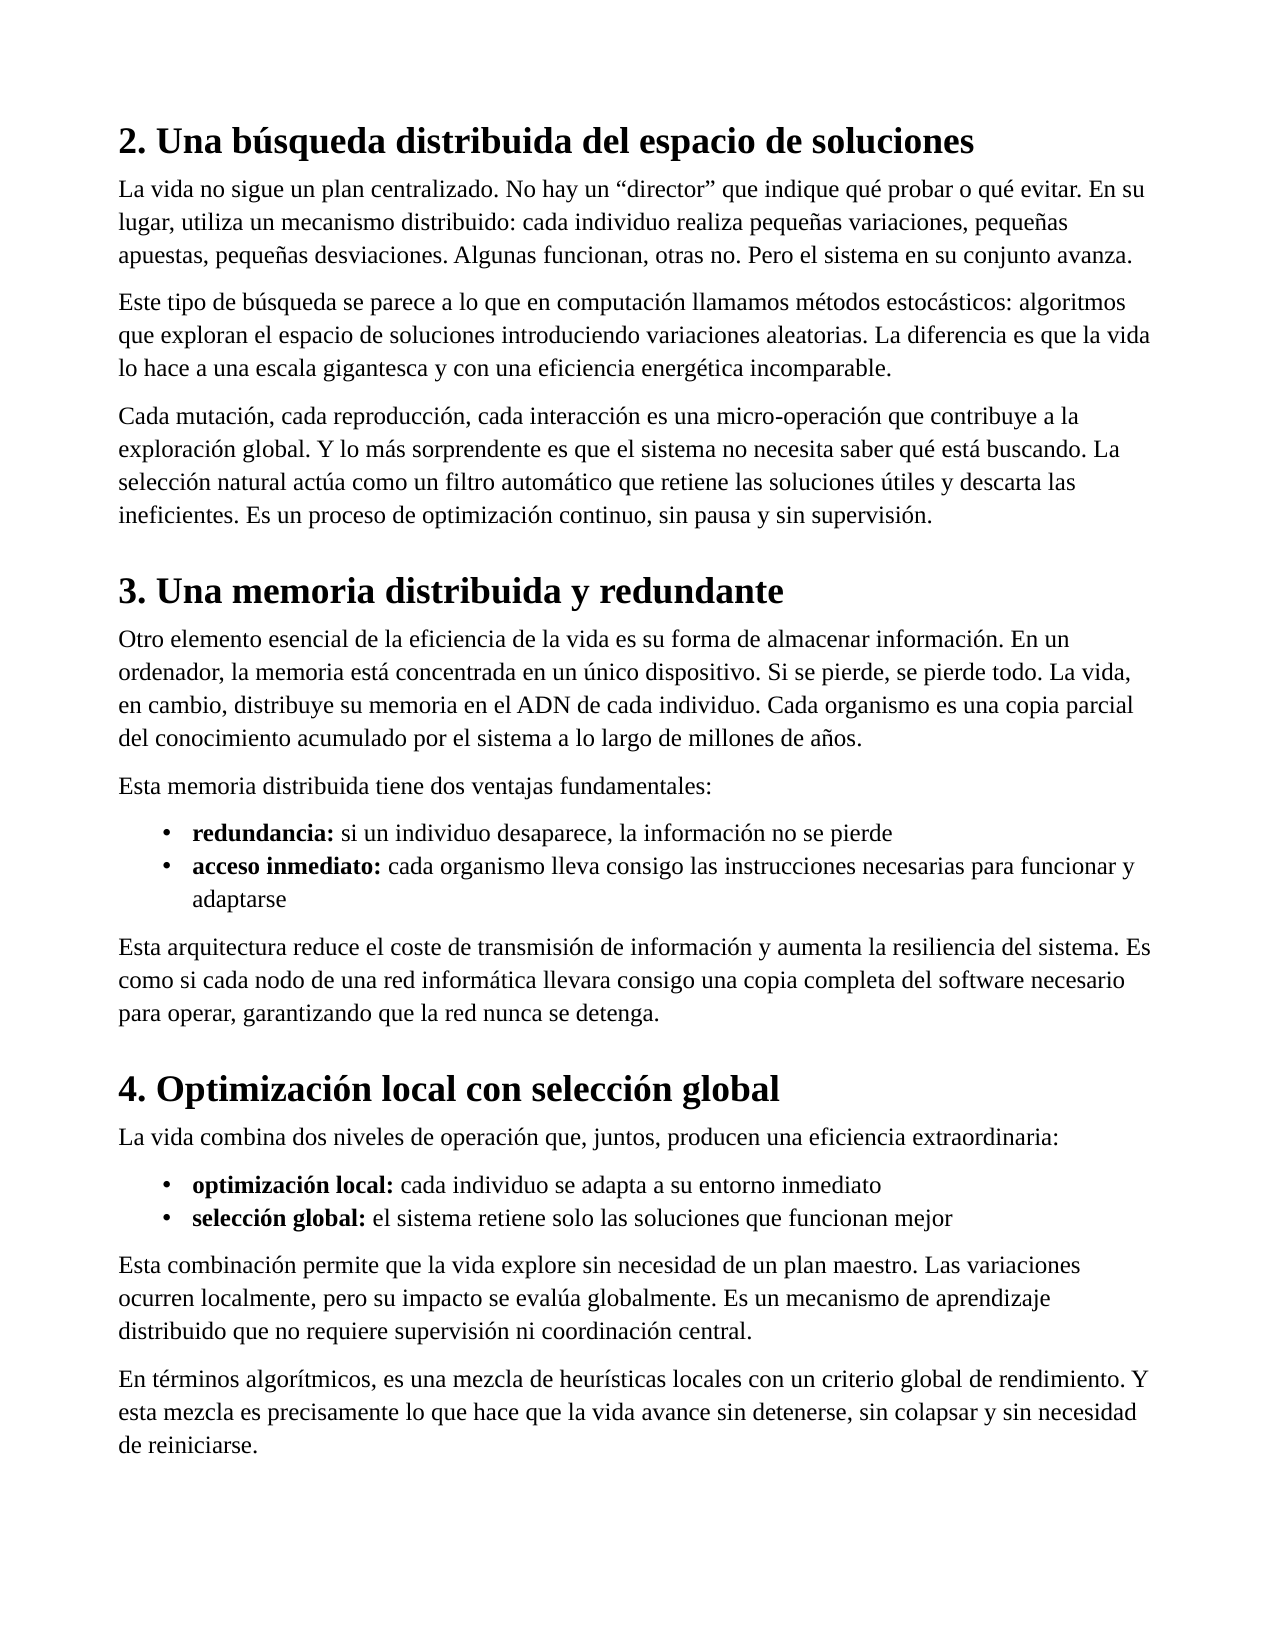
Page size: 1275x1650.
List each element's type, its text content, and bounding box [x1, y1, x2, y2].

subtitle 4. Optimización local con selección global [118, 1067, 1157, 1110]
text Esta combinación permite que la vida explore sin necesidad de un plan maestro. Las variaciones ocurren localmente, pero su impacto se evalúa globalmente. Es un mecanismo de aprendizaje distribuido que no requiere supervisión ni coordinación central. [118, 1250, 1157, 1345]
text La vida combina dos niveles de operación que, juntos, producen una eficiencia extraordinaria: [118, 1122, 1157, 1151]
text La vida no sigue un plan centralizado. No hay un “director” que indique qué probar o qué evitar. En su lugar, utiliza un mecanismo distribuido: cada individuo realiza pequeñas variaciones, pequeñas apuestas, pequeñas desviaciones. Algunas funcionan, otras no. Pero el sistema en su conjunto avanza. [118, 174, 1157, 268]
list selección global: el sistema retiene solo las soluciones que funcionan mejor [162, 1203, 1157, 1232]
list acceso inmediato: cada organismo lleva consigo las instrucciones necesarias para funcionar y adaptarse [162, 851, 1157, 913]
text Esta arquitectura reduce el coste de transmisión de información y aumenta la resiliencia del sistema. Es como si cada nodo de una red informática llevara consigo una copia completa del software necesario para operar, garantizando que la red nunca se detenga. [118, 932, 1157, 1027]
subtitle 3. Una memoria distribuida y redundante [118, 568, 1157, 612]
text Esta memoria distribuida tiene dos ventajas fundamentales: [118, 771, 1157, 799]
text En términos algorítmicos, es una mezcla de heurísticas locales con un criterio global de rendimiento. Y esta mezcla es precisamente lo que hace que la vida avance sin detenerse, sin colapsar y sin necesidad de reiniciarse. [118, 1364, 1157, 1459]
subtitle 2. Una búsqueda distribuida del espacio de soluciones [118, 118, 1157, 161]
list optimización local: cada individuo se adapta a su entorno inmediato [162, 1170, 1157, 1198]
list redundancia: si un individuo desaparece, la información no se pierde [162, 818, 1157, 847]
text Cada mutación, cada reproducción, cada interacción es una micro‑operación que contribuye a la exploración global. Y lo más sorprendente es que el sistema no necesita saber qué está buscando. La selección natural actúa como un filtro automático que retiene las soluciones útiles y descarta las ineficientes. Es un proceso de optimización continuo, sin pausa y sin supervisión. [118, 401, 1157, 529]
text Otro elemento esencial de la eficiencia de la vida es su forma de almacenar información. En un ordenador, la memoria está concentrada en un único dispositivo. Si se pierde, se pierde todo. La vida, en cambio, distribuye su memoria en el ADN de cada individuo. Cada organismo es una copia parcial del conocimiento acumulado por el sistema a lo largo de millones de años. [118, 624, 1157, 752]
text Este tipo de búsqueda se parece a lo que en computación llamamos métodos estocásticos: algoritmos que exploran el espacio de soluciones introduciendo variaciones aleatorias. La diferencia es que la vida lo hace a una escala gigantesca y con una eficiencia energética incomparable. [118, 287, 1157, 382]
